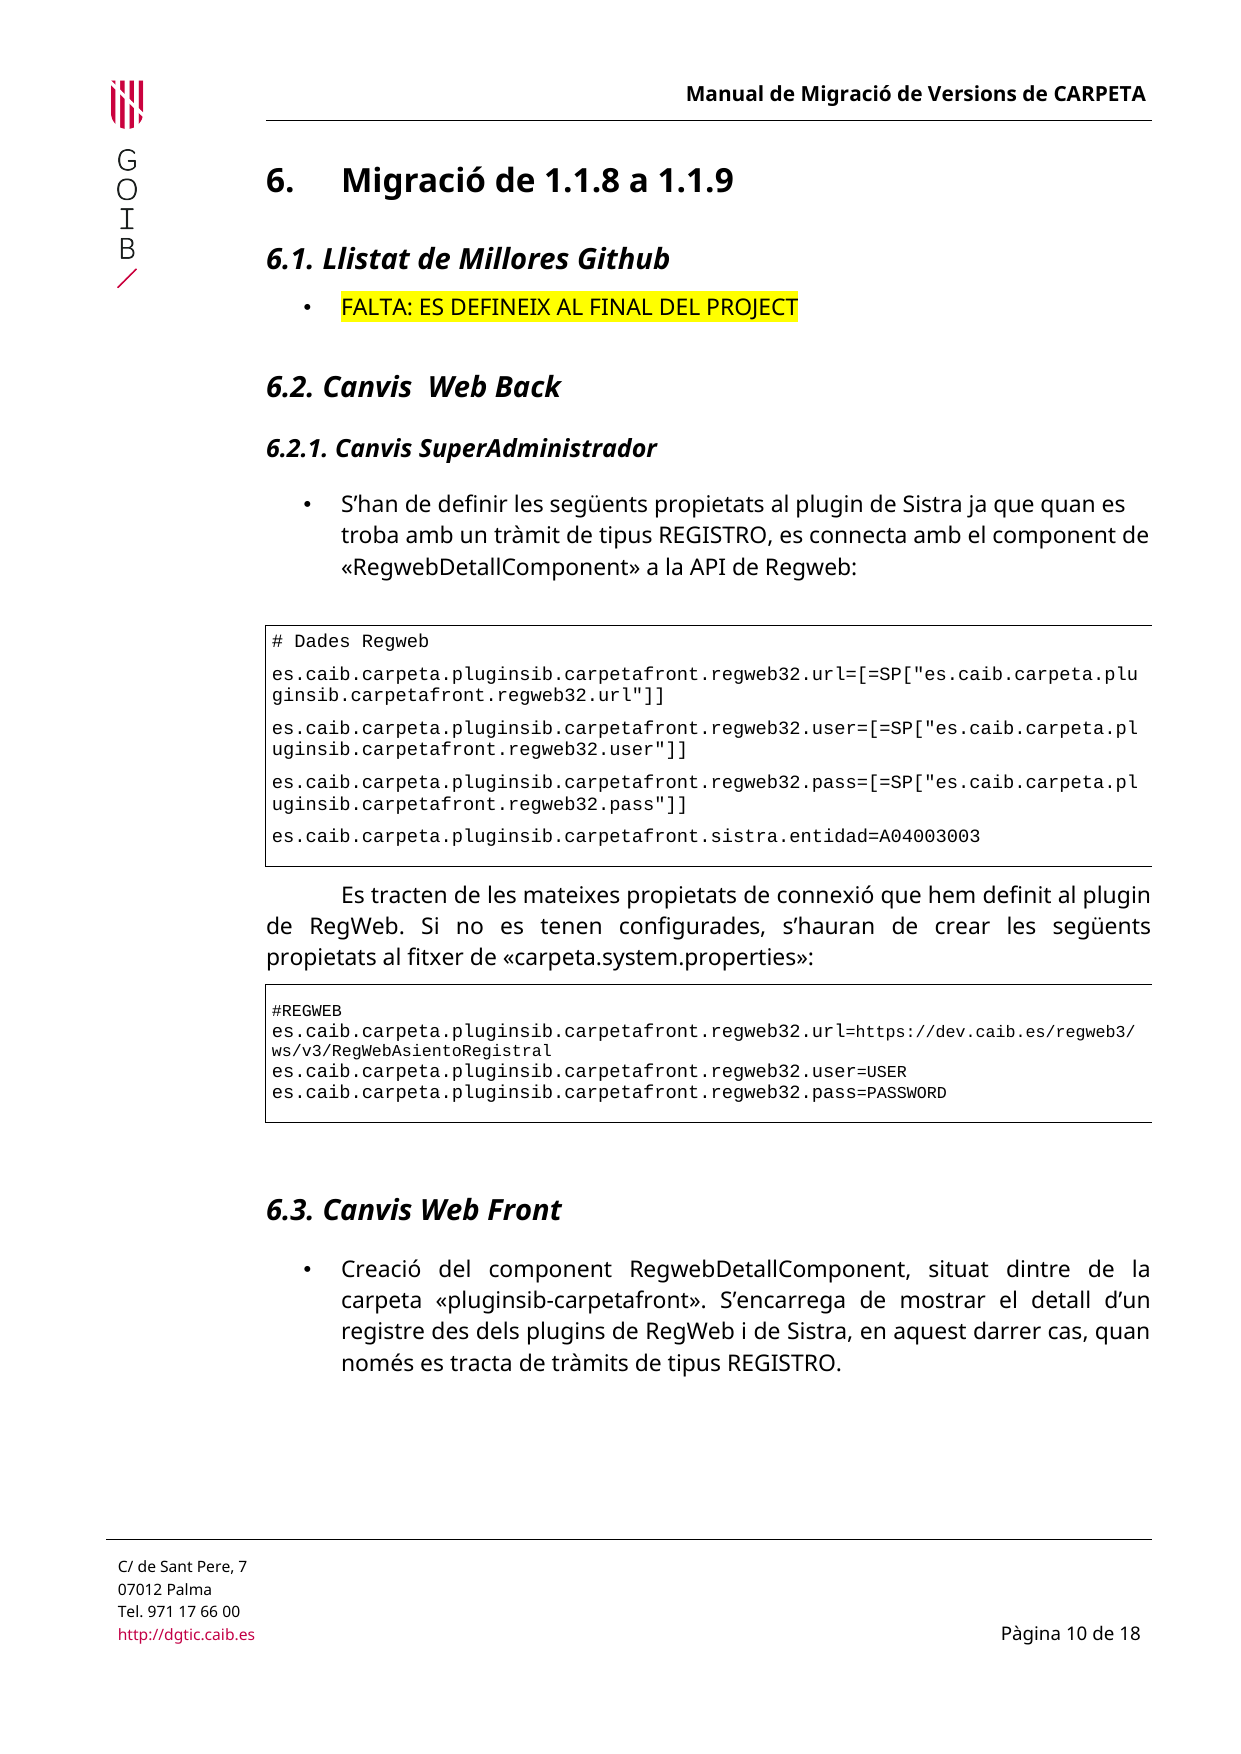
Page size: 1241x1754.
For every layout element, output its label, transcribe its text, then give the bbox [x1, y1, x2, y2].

subtitle Migració de 1.1.8 a 1.1.9 [266, 156, 1152, 202]
subtitle Canvis Web Back [266, 366, 1152, 406]
subtitle Llistat de Millores Github [266, 239, 1152, 278]
table_header #REGWEB es.caib.carpeta.pluginsib.carpetafront.regweb32.url=https://dev.caib.es/regweb3/ws/v3/RegWebAsientoRegistral es.caib.carpeta.pluginsib.carpetafront.regweb32.user=USER es.caib.carpeta.pluginsib.carpetafront.regweb32.pass=PASSWORD [266, 985, 1152, 1122]
text Es tracten de les mateixes propietats de connexió que hem definit al plugin de RegWeb. Si no es tenen configurades, s’hauran de crear les següents propietats al fitxer de «carpeta.system.properties»: [266, 879, 1152, 973]
list FALTA: ES DEFINEIX AL FINAL DEL PROJECT [303, 291, 1152, 322]
list S’han de definir les següents propietats al plugin de Sistra ja que quan es troba amb un tràmit de tipus REGISTRO, es connecta amb el component de «RegwebDetallComponent» a la API de Regweb: [303, 488, 1152, 613]
list Creació del component RegwebDetallComponent, situat dintre de la carpeta «pluginsib-carpetafront». S’encarrega de mostrar el detall d’un registre des dels plugins de RegWeb i de Sistra, en aquest darrer cas, quan només es tracta de tràmits de tipus REGISTRO. [303, 1253, 1152, 1378]
subtitle Canvis SuperAdministrador [266, 430, 1152, 464]
table_header # Dades Regweb es.caib.carpeta.pluginsib.carpetafront.regweb32.url=[=SP["es.caib.carpeta.pluginsib.carpetafront.regweb32.url"]] es.caib.carpeta.pluginsib.carpetafront.regweb32.user=[=SP["es.caib.carpeta.pluginsib.carpetafront.regweb32.user"]] es.caib.carpeta.pluginsib.carpetafront.regweb32.pass=[=SP["es.caib.carpeta.pluginsib.carpetafront.regweb32.pass"]] es.caib.carpeta.pluginsib.carpetafront.sistra.entidad=A04003003 [266, 626, 1152, 866]
subtitle Canvis Web Front [266, 1189, 1152, 1229]
picture [82, 57, 172, 319]
